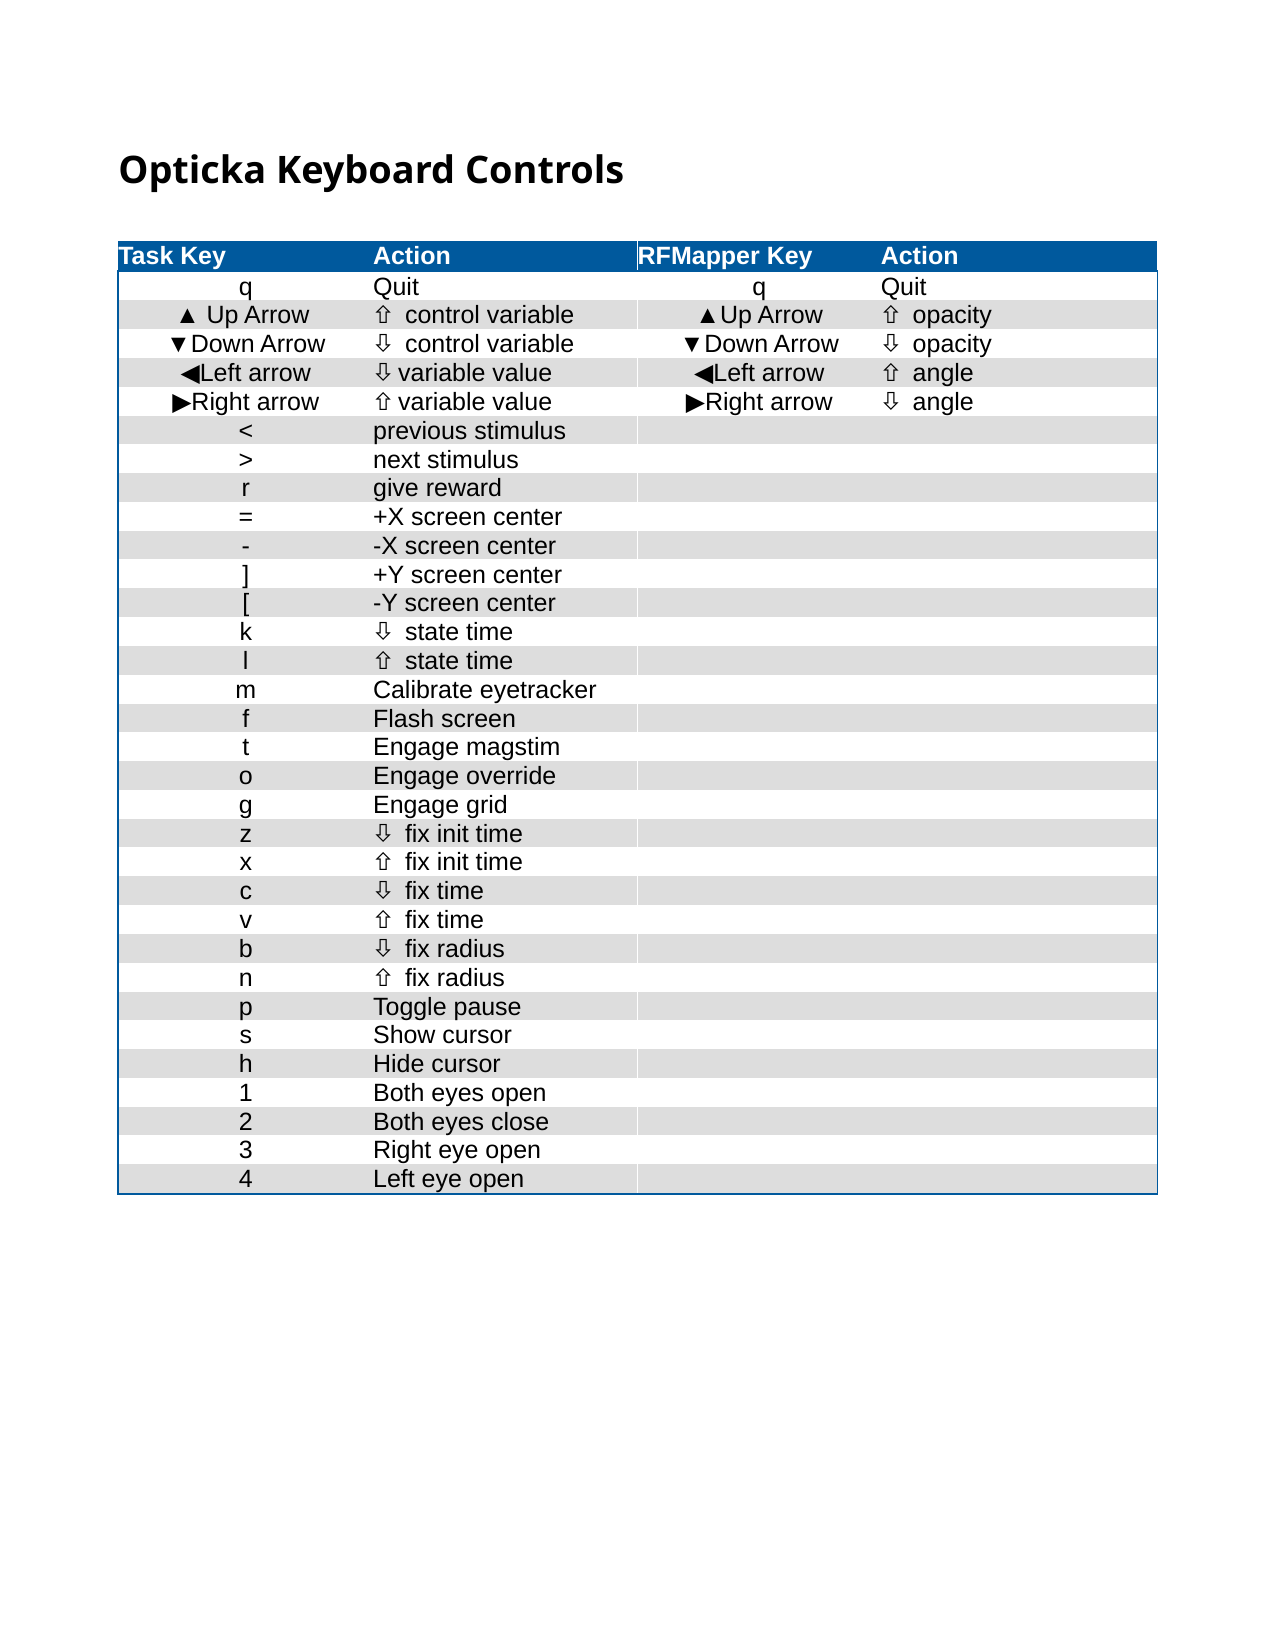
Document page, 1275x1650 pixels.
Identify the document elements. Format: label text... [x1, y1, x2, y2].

table_cell [881, 1049, 1157, 1078]
table_cell [881, 646, 1157, 675]
table_cell Engage magstim [373, 732, 637, 761]
table_cell [638, 761, 881, 790]
table_cell [638, 1078, 881, 1107]
table_cell z [119, 819, 373, 847]
table_cell s [119, 1020, 373, 1049]
table_cell [881, 473, 1157, 502]
table_cell [881, 819, 1157, 847]
table_cell variable value [373, 358, 637, 387]
table_cell Flash screen [373, 704, 637, 732]
table_cell [ [119, 588, 373, 617]
table_cell [881, 992, 1157, 1020]
table_cell [638, 588, 881, 617]
table_cell [881, 531, 1157, 559]
table_cell [638, 1107, 881, 1135]
table_cell ▲Up Arrow [638, 300, 881, 329]
table_cell [638, 675, 881, 703]
table_cell ▲ Up Arrow [119, 300, 373, 329]
table_cell  state time [373, 646, 637, 675]
table_cell m [119, 675, 373, 703]
table_cell f [119, 704, 373, 732]
table_cell [638, 502, 881, 531]
table_cell -Y screen center [373, 588, 637, 617]
table_cell Quit [373, 272, 637, 300]
table_cell [881, 934, 1157, 963]
table_cell > [119, 445, 373, 473]
table_cell [638, 1135, 881, 1164]
table_cell Left eye open [373, 1164, 637, 1193]
table_cell Engage override [373, 761, 637, 790]
table_cell v [119, 905, 373, 934]
table_cell [638, 445, 881, 473]
table_cell Right eye open [373, 1135, 637, 1164]
table_cell [881, 905, 1157, 934]
table_cell -X screen center [373, 531, 637, 559]
table_cell k [119, 617, 373, 646]
table_cell ▼Down Arrow [119, 329, 373, 358]
table_cell [638, 992, 881, 1020]
table_cell [881, 963, 1157, 992]
table_cell [638, 704, 881, 732]
table_cell [881, 502, 1157, 531]
table_cell [638, 531, 881, 559]
table_header Action [881, 241, 1157, 270]
table_cell = [119, 502, 373, 531]
table_header Action [373, 241, 637, 270]
table_cell previous stimulus [373, 416, 637, 444]
table_cell ◀Left arrow [638, 358, 881, 387]
table_cell [881, 445, 1157, 473]
table_cell h [119, 1049, 373, 1078]
table_cell [881, 1107, 1157, 1135]
table_cell q [119, 272, 373, 300]
table_cell r [119, 473, 373, 502]
table_cell  angle [881, 358, 1157, 387]
table_cell [881, 617, 1157, 646]
table_cell p [119, 992, 373, 1020]
table_cell [881, 1135, 1157, 1164]
table_cell [638, 1020, 881, 1049]
table_cell [881, 1164, 1157, 1193]
table_cell [638, 848, 881, 876]
table_cell  opacity [881, 329, 1157, 358]
table_cell [638, 732, 881, 761]
table_cell q [638, 272, 881, 300]
table_cell  opacity [881, 300, 1157, 329]
table_cell [638, 934, 881, 963]
table_cell +Y screen center [373, 560, 637, 588]
table_cell [881, 560, 1157, 588]
table_cell g [119, 790, 373, 818]
table_cell [638, 646, 881, 675]
table_cell [638, 617, 881, 646]
table_cell  fix init time [373, 819, 637, 847]
table_cell 2 [119, 1107, 373, 1135]
table_cell t [119, 732, 373, 761]
table_cell x [119, 848, 373, 876]
table_cell [881, 848, 1157, 876]
table_cell  fix radius [373, 963, 637, 992]
table_cell [638, 473, 881, 502]
table_cell ▶Right arrow [119, 387, 373, 416]
table_cell [638, 876, 881, 905]
table_cell Toggle pause [373, 992, 637, 1020]
table_cell 4 [119, 1164, 373, 1193]
table_cell c [119, 876, 373, 905]
table_cell  fix time [373, 905, 637, 934]
table_cell  fix time [373, 876, 637, 905]
table_cell [881, 1078, 1157, 1107]
table_cell next stimulus [373, 445, 637, 473]
table_cell +X screen center [373, 502, 637, 531]
table_cell Calibrate eyetracker [373, 675, 637, 703]
table_cell ] [119, 560, 373, 588]
table_cell  control variable [373, 329, 637, 358]
table_cell [881, 588, 1157, 617]
table_cell b [119, 934, 373, 963]
table_cell [881, 876, 1157, 905]
table_cell Both eyes close [373, 1107, 637, 1135]
table_cell [881, 704, 1157, 732]
table_cell [881, 761, 1157, 790]
table_cell < [119, 416, 373, 444]
table_cell ◀Left arrow [119, 358, 373, 387]
table_cell [638, 560, 881, 588]
subtitle Opticka Keyboard Controls [118, 143, 1157, 195]
table_cell [638, 1049, 881, 1078]
table_cell  angle [881, 387, 1157, 416]
table_cell o [119, 761, 373, 790]
table_cell give reward [373, 473, 637, 502]
table_cell Hide cursor [373, 1049, 637, 1078]
table_header RFMapper Key [638, 241, 881, 270]
table_cell ▶Right arrow [638, 387, 881, 416]
table_cell Quit [881, 272, 1157, 300]
table_cell [638, 963, 881, 992]
table_cell variable value [373, 387, 637, 416]
table_cell Both eyes open [373, 1078, 637, 1107]
table_cell [638, 416, 881, 444]
table_header Task Key [118, 241, 373, 270]
table_cell ▼Down Arrow [638, 329, 881, 358]
table_cell Show cursor [373, 1020, 637, 1049]
table_cell [881, 1020, 1157, 1049]
table_cell [638, 1164, 881, 1193]
table_cell 1 [119, 1078, 373, 1107]
table_cell [881, 416, 1157, 444]
table_cell [881, 790, 1157, 818]
table_cell n [119, 963, 373, 992]
table_cell  state time [373, 617, 637, 646]
table_cell  fix radius [373, 934, 637, 963]
table_cell [638, 819, 881, 847]
table_cell l [119, 646, 373, 675]
table_cell - [119, 531, 373, 559]
table_cell [638, 905, 881, 934]
table_cell [881, 732, 1157, 761]
table_cell Engage grid [373, 790, 637, 818]
table_cell [881, 675, 1157, 703]
table_cell 3 [119, 1135, 373, 1164]
table_cell [638, 790, 881, 818]
table_cell  fix init time [373, 848, 637, 876]
table_cell  control variable [373, 300, 637, 329]
